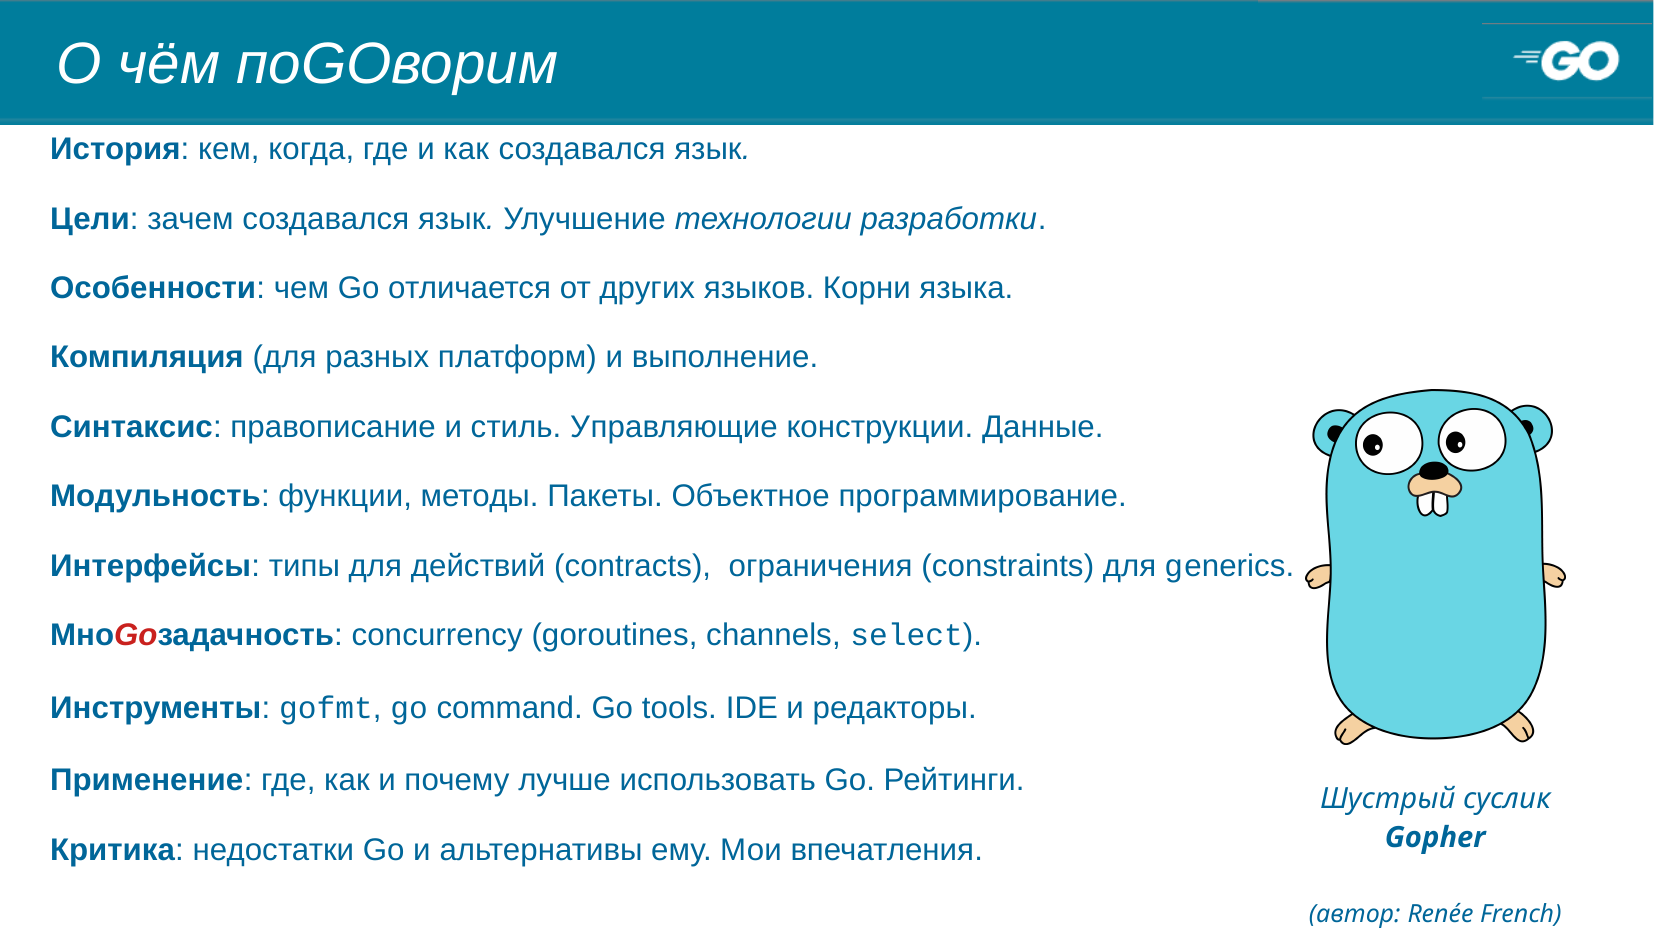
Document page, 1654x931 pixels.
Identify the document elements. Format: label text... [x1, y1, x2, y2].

text_box История: кем, когда, где и как создавался язык. Цели: зачем создавался язык. Улучшение технологии разработки. Особенности: чем Go отличается от других языков. Корни языка. Компиляция (для разных платформ) и выполнение. Синтаксис: правописание и стиль. Управляющие конструкции. Данные. Модульность: функции, методы. Пакеты. Объектное программирование. Интерфейсы: типы для действий (contracts), ограничения (constraints) для generics. МноGoзадачность: concurrency (goroutines, channels, select). Инструменты: gofmt, go command. Go tools. IDE и редакторы. Применение: где, как и почему лучше использовать Go. Рейтинги. Критика: недостатки Go и альтернативы ему. Мои впечатления. [35, 124, 1619, 909]
picture [1542, 41, 1619, 81]
picture [1305, 389, 1566, 745]
text_box О чём поGOворим [41, 23, 1495, 104]
